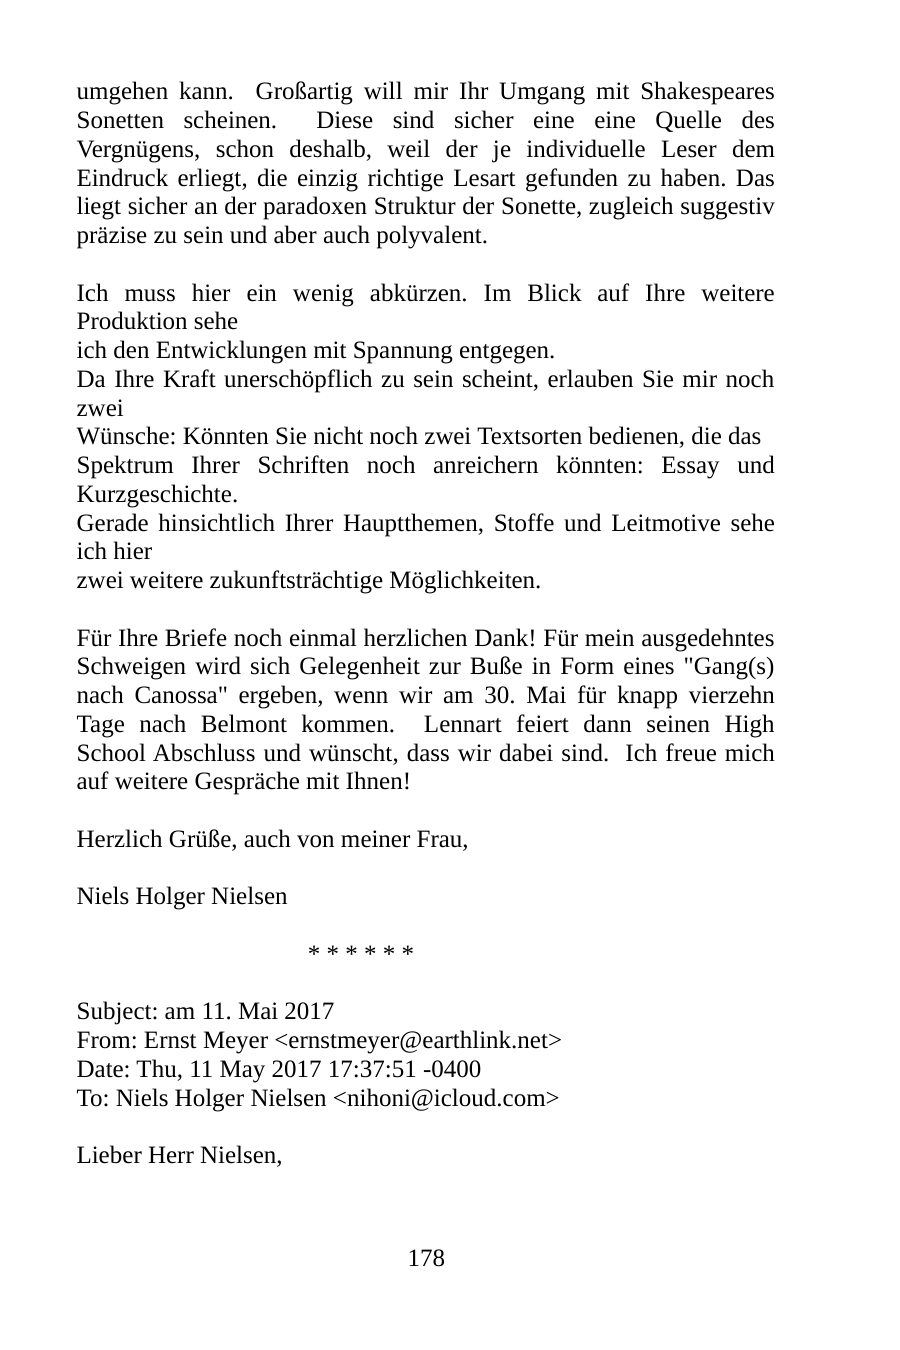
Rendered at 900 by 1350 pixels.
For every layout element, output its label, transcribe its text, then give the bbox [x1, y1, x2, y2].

text Gerade hinsichtlich Ihrer Hauptthemen, Stoffe und Leitmotive sehe ich hier [76, 508, 776, 565]
text To: Niels Holger Nielsen <nihoni@icloud.com> [76, 1083, 776, 1111]
text Subject: am 11. Mai 2017 [76, 996, 776, 1025]
text Lieber Herr Nielsen, [76, 1140, 776, 1169]
text umgehen kann. Großartig will mir Ihr Umgang mit Shakespeares Sonetten scheinen. Diese sind sicher eine eine Quelle des Vergnügens, schon deshalb, weil der je individuelle Leser dem Eindruck erliegt, die einzig richtige Lesart gefunden zu haben. Das liegt sicher an der paradoxen Struktur der Sonette, zugleich suggestiv präzise zu sein und aber auch polyvalent. [76, 76, 776, 249]
text From: Ernst Meyer <ernstmeyer@earthlink.net> [76, 1025, 776, 1054]
text Da Ihre Kraft unerschöpflich zu sein scheint, erlauben Sie mir noch zwei [76, 364, 776, 421]
text Spektrum Ihrer Schriften noch anreichern könnten: Essay und Kurzgeschichte. [76, 450, 776, 508]
text Niels Holger Nielsen [76, 881, 776, 910]
text zwei weitere zukunftsträchtige Möglichkeiten. [76, 565, 776, 594]
text Date: Thu, 11 May 2017 17:37:51 -0400 [76, 1054, 776, 1083]
text Wünsche: Könnten Sie nicht noch zwei Textsorten bedienen, die das [76, 421, 776, 450]
text ich den Entwicklungen mit Spannung entgegen. [76, 335, 776, 364]
text Herzlich Grüße, auch von meiner Frau, [76, 824, 776, 853]
text * * * * * * [76, 939, 776, 968]
text Ich muss hier ein wenig abkürzen. Im Blick auf Ihre weitere Produktion sehe [76, 278, 776, 335]
text Für Ihre Briefe noch einmal herzlichen Dank! Für mein ausgedehntes Schweigen wird sich Gelegenheit zur Buße in Form eines "Gang(s) nach Canossa" ergeben, wenn wir am 30. Mai für knapp vierzehn Tage nach Belmont kommen. Lennart feiert dann seinen High School Abschluss und wünscht, dass wir dabei sind. Ich freue mich auf weitere Gespräche mit Ihnen! [76, 623, 776, 795]
